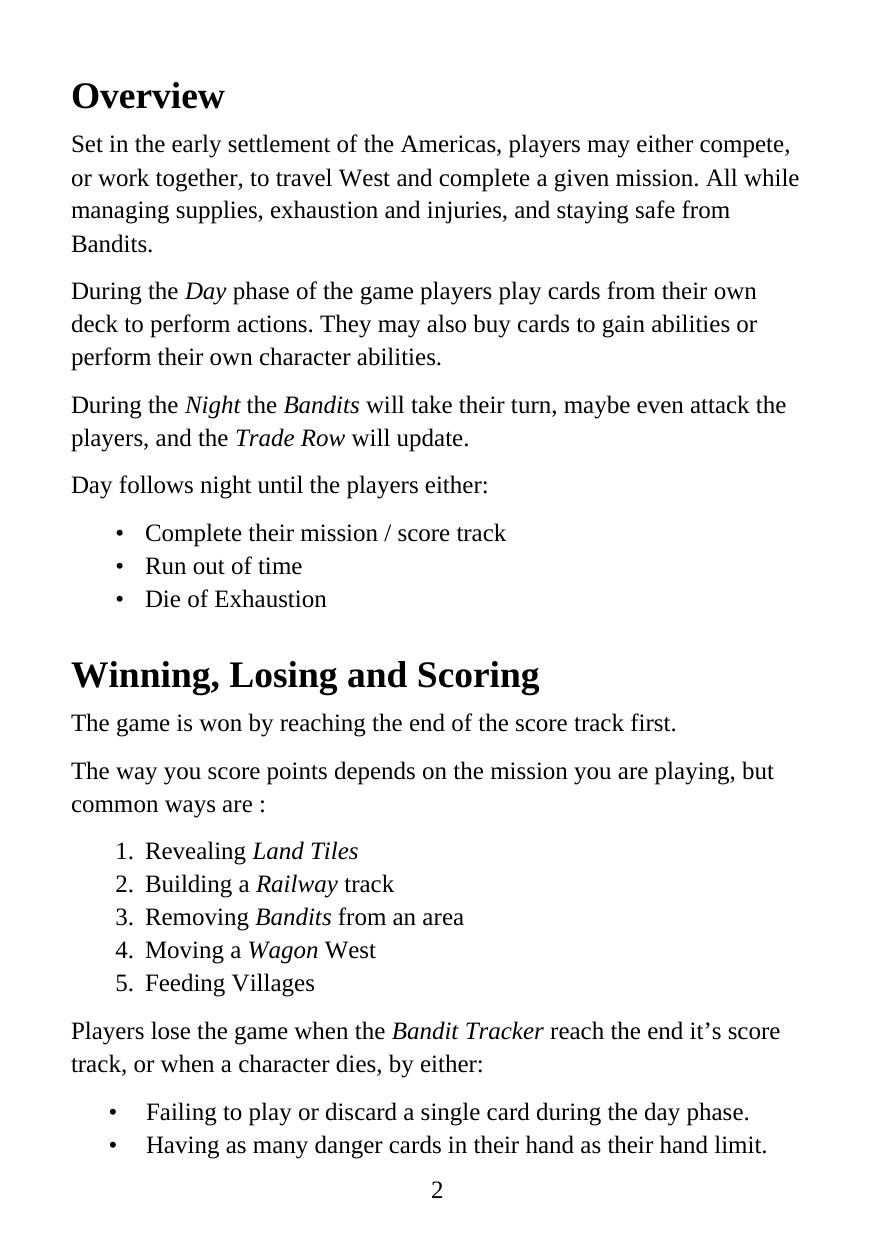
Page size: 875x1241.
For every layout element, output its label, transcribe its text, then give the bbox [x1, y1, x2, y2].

subtitle Overview [71, 74, 803, 117]
list Die of Exhaustion [115, 584, 803, 613]
list Revealing Land Tiles [115, 836, 803, 865]
text Set in the early settlement of the Americas, players may either compete, or work together, to travel West and complete a given mission. All while managing supplies, exhaustion and injuries, and staying safe from Bandits. [71, 129, 803, 257]
list Moving a Wagon West [115, 936, 803, 964]
list Feeding Villages [115, 968, 803, 997]
list Removing Bandits from an area [115, 902, 803, 931]
list Run out of time [115, 551, 803, 580]
list Building a Railway track [115, 869, 803, 898]
text The way you score points depends on the mission you are playing, but common ways are : [71, 756, 803, 818]
text During the Night the Bandits will take their turn, maybe even attack the players, and the Trade Row will update. [71, 390, 803, 452]
text Players lose the game when the Bandit Tracker reach the end it’s score track, or when a character dies, by either: [71, 1016, 803, 1078]
list Having as many danger cards in their hand as their hand limit. [108, 1130, 803, 1158]
list Complete their mission / score track [115, 518, 803, 547]
text The game is won by reaching the end of the score track first. [71, 708, 803, 737]
list Failing to play or discard a single card during the day phase. [108, 1097, 803, 1126]
subtitle Winning, Losing and Scoring [71, 653, 803, 696]
text During the Day phase of the game players play cards from their own deck to perform actions. They may also buy cards to gain abilities or perform their own character abilities. [71, 276, 803, 371]
text Day follows night until the players either: [71, 471, 803, 499]
